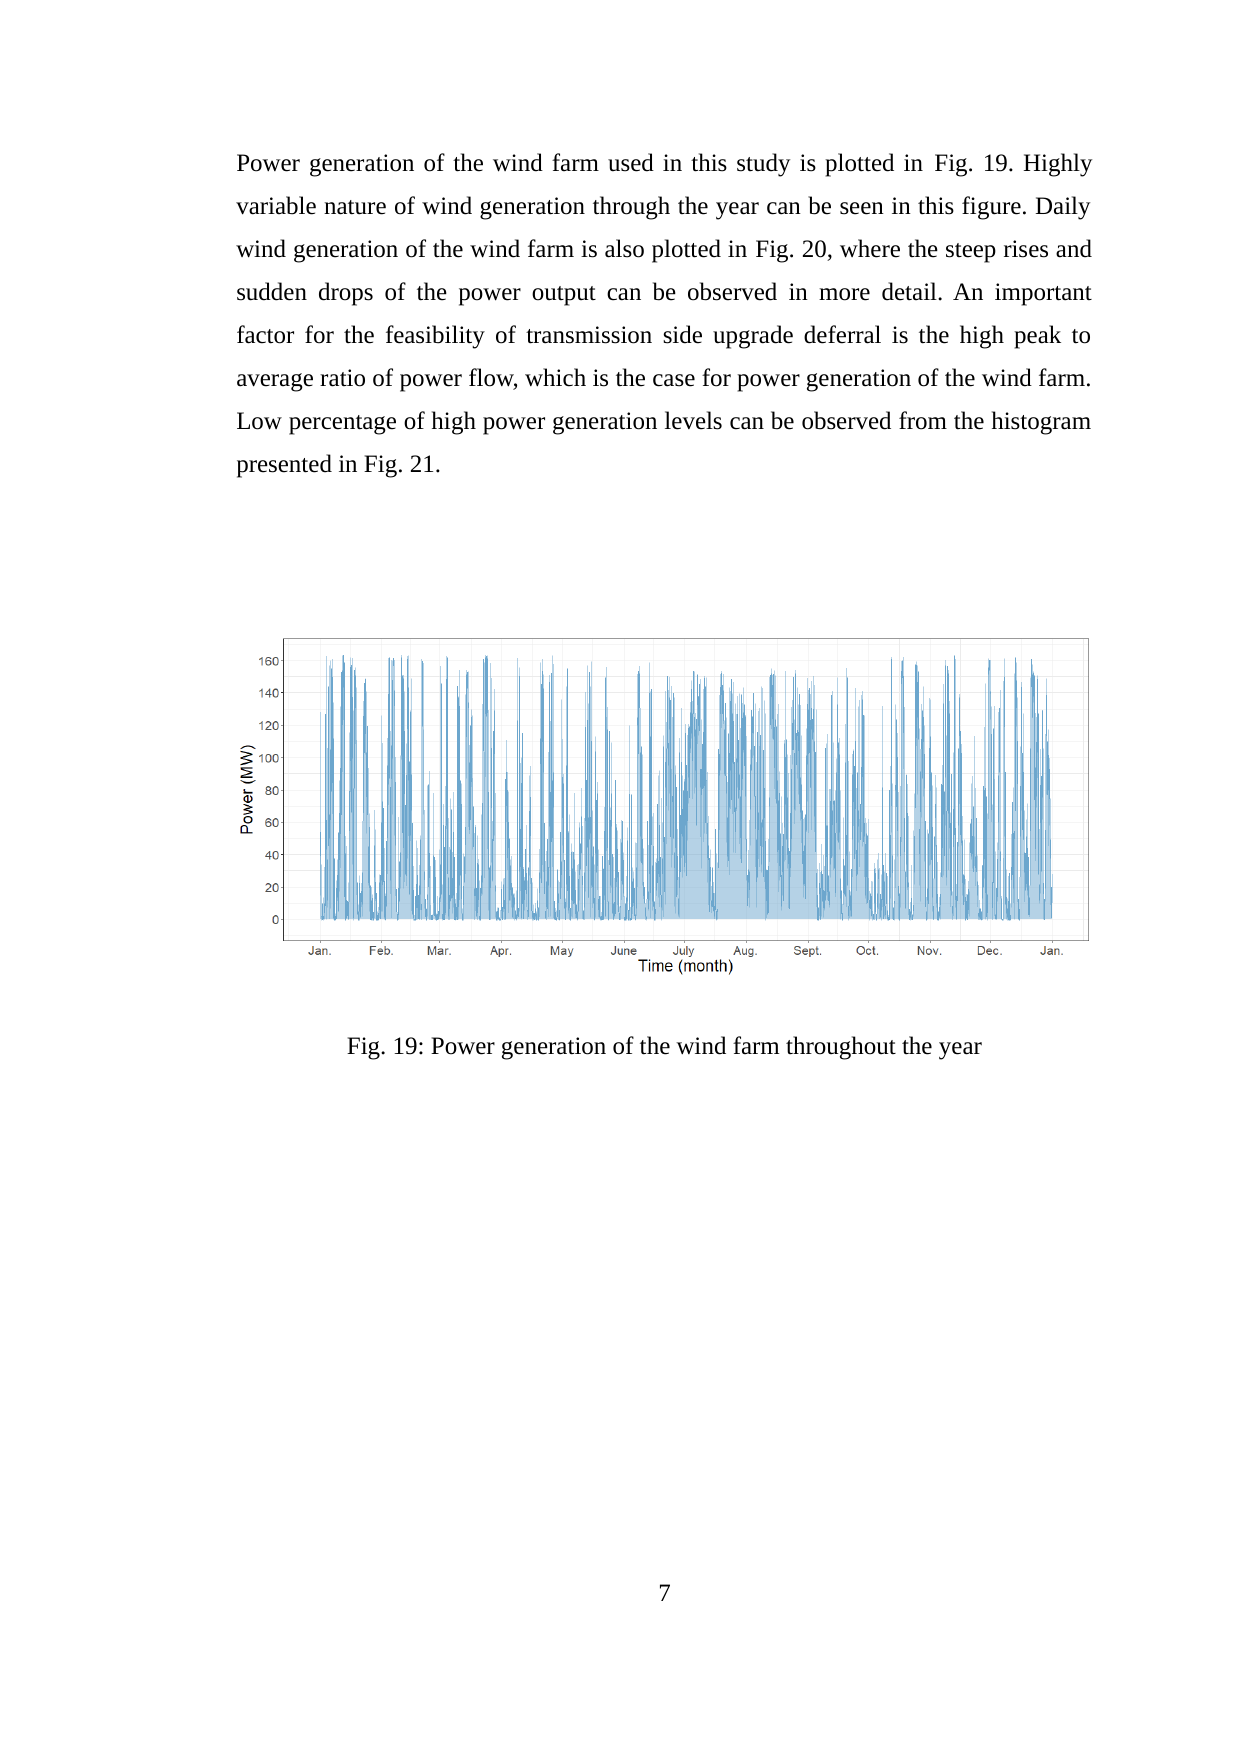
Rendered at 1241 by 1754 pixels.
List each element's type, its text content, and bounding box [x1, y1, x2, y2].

text Power generation of the wind farm used in this study is plotted in Fig. 19. Highly variable nature of wind generation through the year can be seen in this figure. Daily wind generation of the wind farm is also plotted in Fig. 20, where the steep rises and sudden drops of the power output can be observed in more detail. An important factor for the feasibility of transmission side upgrade deferral is the high peak to average ratio of power flow, which is the case for power generation of the wind farm. Low percentage of high power generation levels can be observed from the histogram presented in Fig. 21. [236, 148, 1093, 478]
picture [236, 634, 1093, 977]
text Fig. 19: Power generation of the wind farm throughout the year [236, 1031, 1093, 1059]
